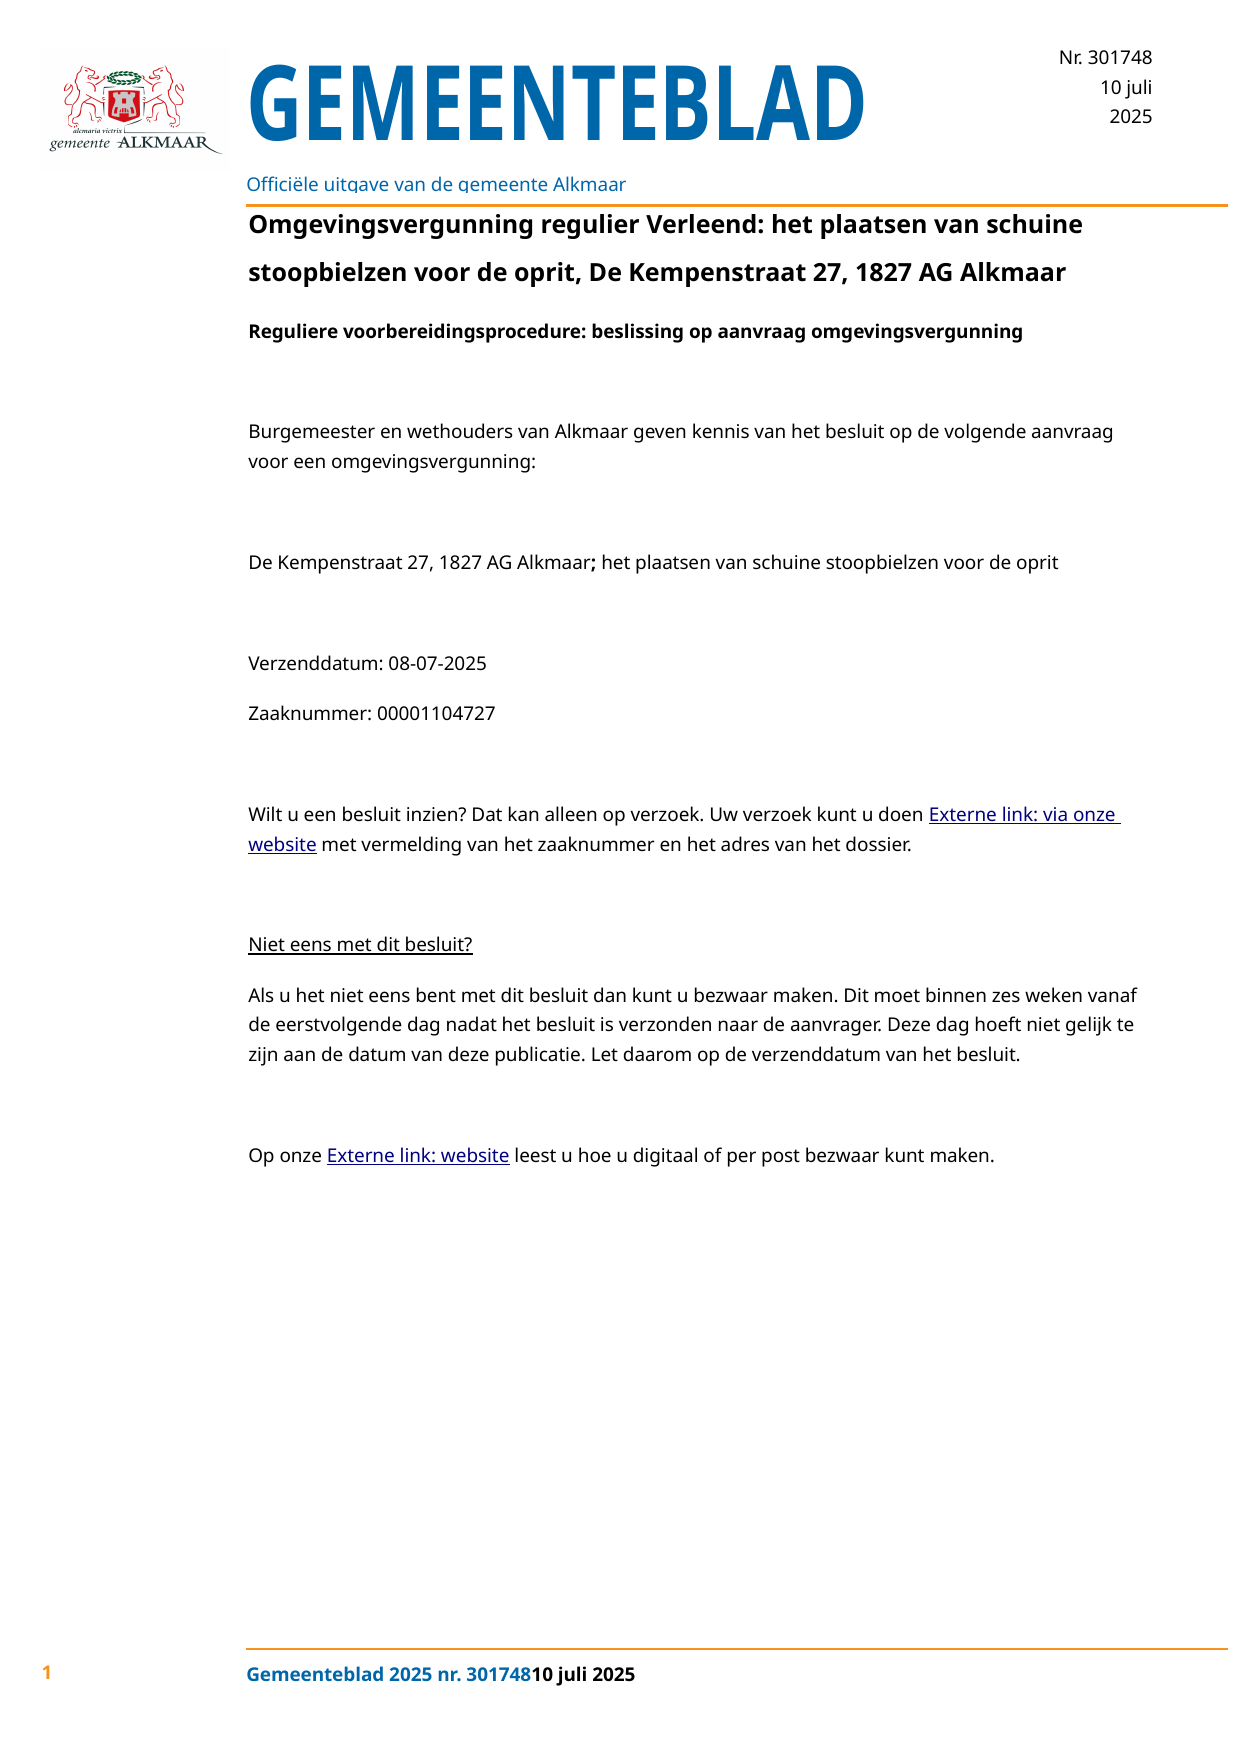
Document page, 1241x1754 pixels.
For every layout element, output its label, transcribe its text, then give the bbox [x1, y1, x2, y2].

text De Kempenstraat 27, 1827 AG Alkmaar; het plaatsen van schuine stoopbielzen voor de oprit [248, 549, 1152, 575]
text Zaaknummer: 00001104727 [248, 700, 1152, 726]
text Op onze Externe link: website leest u hoe u digitaal of per post bezwaar kunt maken. [248, 1142, 1152, 1168]
text Reguliere voorbereidingsprocedure: beslissing op aanvraag omgevingsvergunning [248, 318, 1152, 344]
text Wilt u een besluit inzien? Dat kan alleen op verzoek. Uw verzoek kunt u doen Externe link: via onze website met vermelding van het zaaknummer en het adres van het dossier. [248, 801, 1152, 857]
text Als u het niet eens bent met dit besluit dan kunt u bezwaar maken. Dit moet binnen zes weken vanaf de eerstvolgende dag nadat het besluit is verzonden naar de aanvrager. Deze dag hoeft niet gelijk te zijn aan de datum van deze publicatie. Let daarom op de verzenddatum van het besluit. [248, 982, 1152, 1067]
text Burgemeester en wethouders van Alkmaar geven kennis van het besluit op de volgende aanvraag voor een omgevingsvergunning: [248, 419, 1152, 474]
text Omgevingsvergunning regulier Verleend: het plaatsen van schuine stoopbielzen voor de oprit, De Kempenstraat 27, 1827 AG Alkmaar [248, 207, 1152, 288]
text Verzenddatum: 08-07-2025 [248, 650, 1152, 676]
picture [41, 47, 231, 172]
text Niet eens met dit besluit? [248, 932, 1152, 957]
